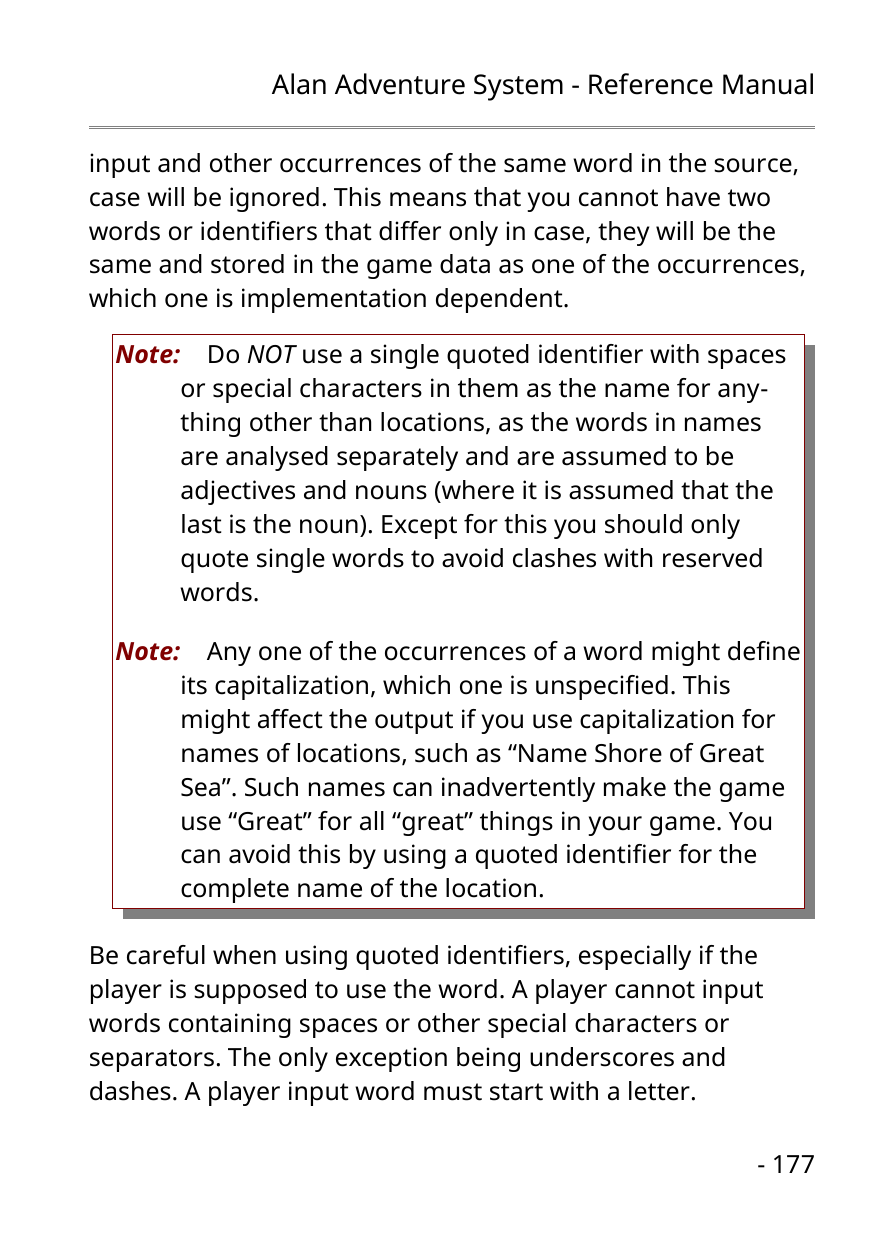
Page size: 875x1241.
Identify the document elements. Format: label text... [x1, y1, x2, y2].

text Be careful when using quoted identifiers, especially if the player is supposed to use the word. A player cannot input words containing spaces or other special characters or separators. The only exception being underscores and dashes. A player input word must start with a letter. [88, 938, 815, 1108]
text input and other occurrences of the same word in the source, case will be ignored. This means that you cannot have two words or identifiers that differ only in case, they will be the same and stored in the game data as one of the occurrences, which one is implementation dependent. [88, 146, 815, 315]
list Any one of the occurrences of a word might define its capitalization, which one is unspecified. This might affect the output if you use capitalization for names of locations, such as “Name Shore of Great Sea”. Such names can inadvertently make the game use “Great” for all “great” things in your game. You can avoid this by using a quoted identifier for the complete name of the location. [113, 631, 804, 908]
list Do NOT use a single quoted identifier with spaces or special characters in them as the name for any­thing other than locations, as the words in names are analysed separately and are assumed to be adjectives and nouns (where it is assumed that the last is the noun). Except for this you should only quote single words to avoid clashes with reserved words. [113, 335, 804, 609]
